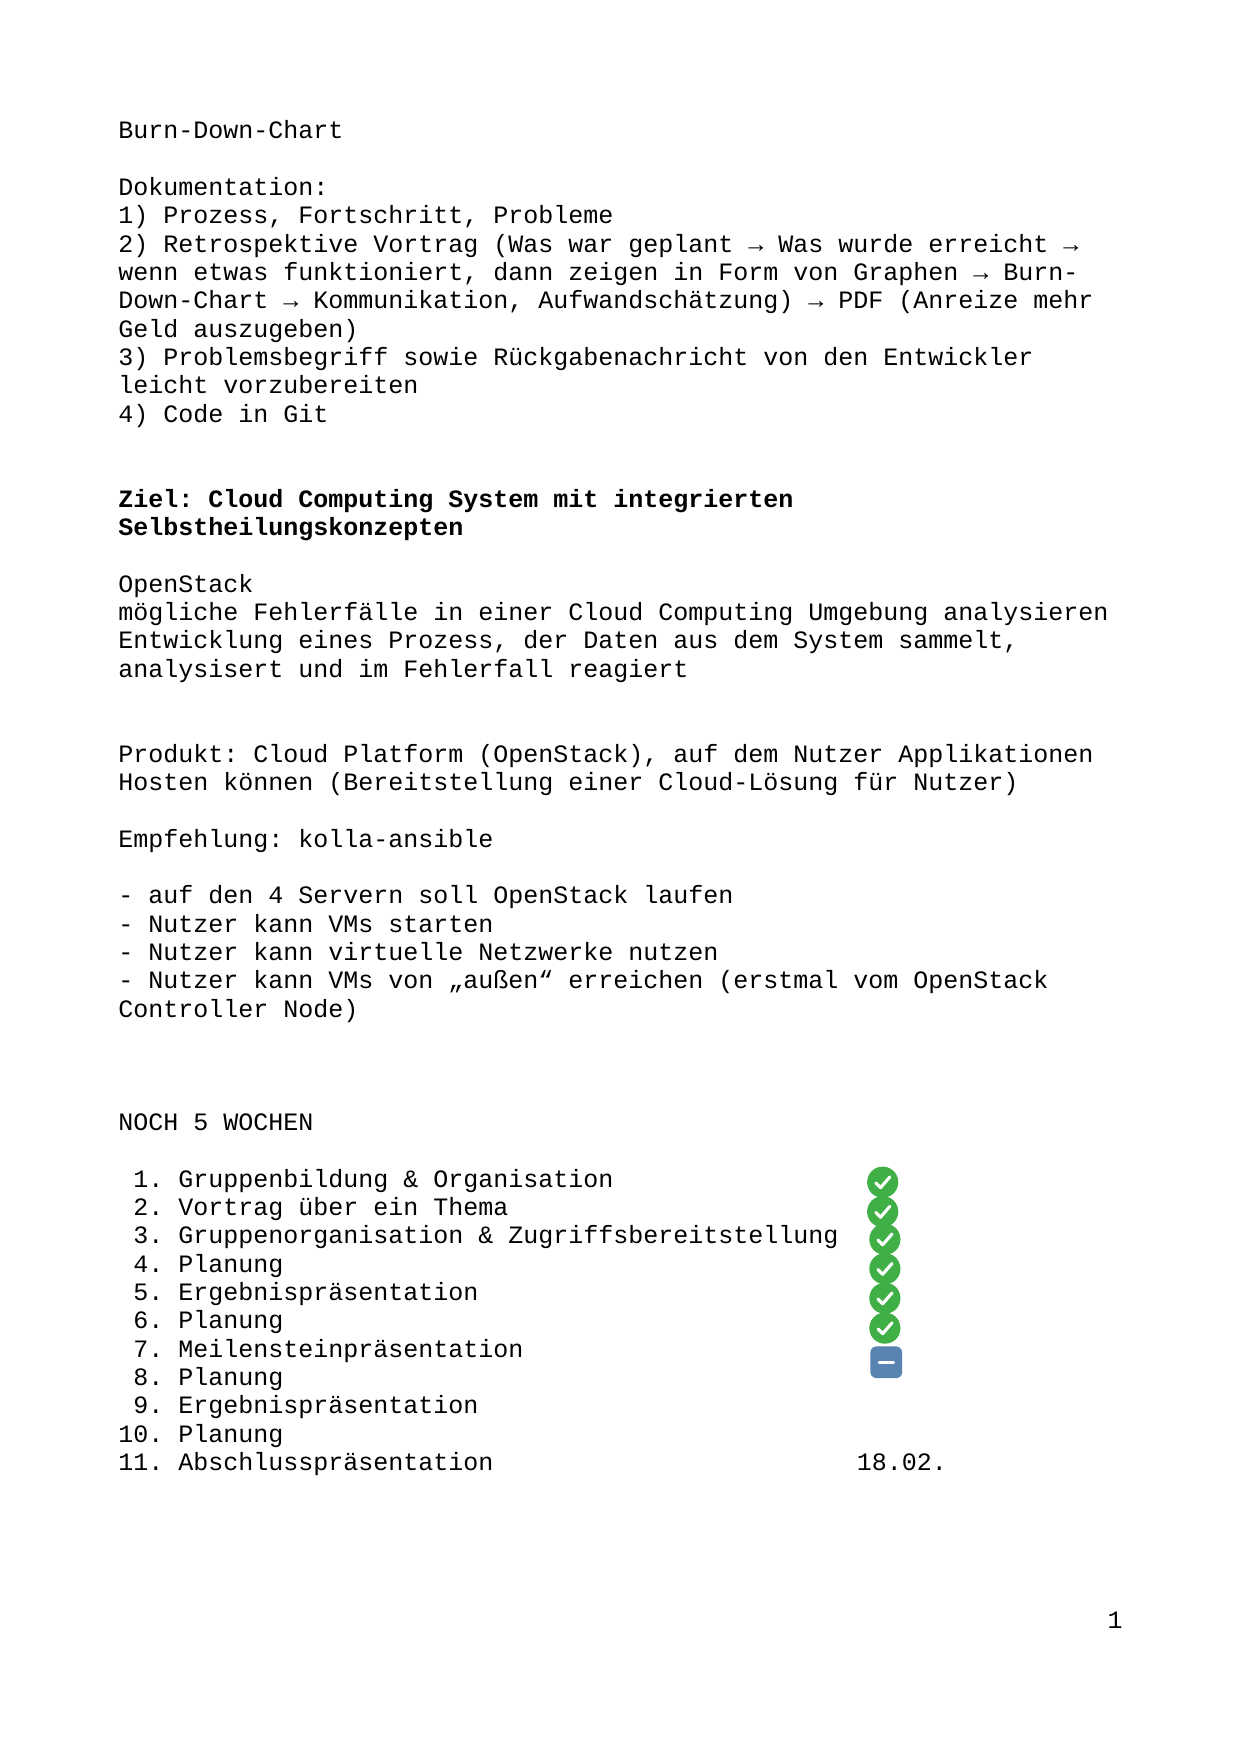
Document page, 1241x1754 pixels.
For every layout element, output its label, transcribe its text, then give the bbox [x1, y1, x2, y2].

text 8. Planung [118, 1365, 1122, 1393]
text [892, 1280, 1122, 1308]
text [893, 1251, 1122, 1280]
text 10. Planung [118, 1421, 1122, 1450]
text 9. Ergebnispräsentation [118, 1393, 1122, 1421]
text 1) Prozess, Fortschritt, Probleme [118, 203, 1122, 231]
text NOCH 5 WOCHEN [118, 1110, 1122, 1138]
text [893, 1223, 1122, 1251]
text OpenStack [118, 571, 1122, 600]
text 2) Retrospektive Vortrag (Was war geplant → Was wurde erreicht → wenn etwas funktioniert, dann zeigen in Form von Graphen → Burn-Down-Chart → Kommunikation, Aufwandschätzung) → PDF (Anreize mehr Geld auszugeben) [118, 231, 1122, 345]
text - Nutzer kann virtuelle Netzwerke nutzen [118, 940, 1122, 968]
text Burn-Down-Chart [118, 118, 1122, 146]
text [890, 1195, 1122, 1223]
text 2. Vortrag über ein Thema [118, 1195, 875, 1223]
text 6. Planung [118, 1308, 878, 1336]
text Ziel: Cloud Computing System mit integrierten Selbstheilungskonzepten [118, 486, 1122, 543]
text 5. Ergebnispräsentation [118, 1280, 878, 1308]
text Produkt: Cloud Platform (OpenStack), auf dem Nutzer Applikationen Hosten können (Bereitstellung einer Cloud-Lösung für Nutzer) [118, 741, 1122, 798]
text 4) Code in Git [118, 401, 1122, 430]
text Entwicklung eines Prozess, der Daten aus dem System sammelt, analysisert und im Fehlerfall reagiert [118, 628, 1122, 685]
text Dokumentation: [118, 175, 1122, 203]
text 7. Meilensteinpräsentation [118, 1336, 1122, 1365]
text 11. Abschlusspräsentation 18.02. [118, 1450, 1122, 1478]
text 4. Planung [118, 1251, 877, 1280]
text [886, 1166, 1122, 1195]
text 3) Problemsbegriff sowie Rückgabenachricht von den Entwickler leicht vorzubereiten [118, 345, 1122, 401]
text [892, 1308, 1122, 1336]
text 3. Gruppenorganisation & Zugriffsbereitstellung [118, 1223, 875, 1251]
text mögliche Fehlerfälle in einer Cloud Computing Umgebung analysieren [118, 600, 1122, 628]
text - auf den 4 Servern soll OpenStack laufen [118, 883, 1122, 911]
text Empfehlung: kolla-ansible [118, 826, 1122, 855]
text - Nutzer kann VMs starten [118, 911, 1122, 940]
text - Nutzer kann VMs von „außen“ erreichen (erstmal vom OpenStack Controller Node) [118, 968, 1122, 1025]
text 1. Gruppenbildung & Organisation [118, 1166, 879, 1195]
